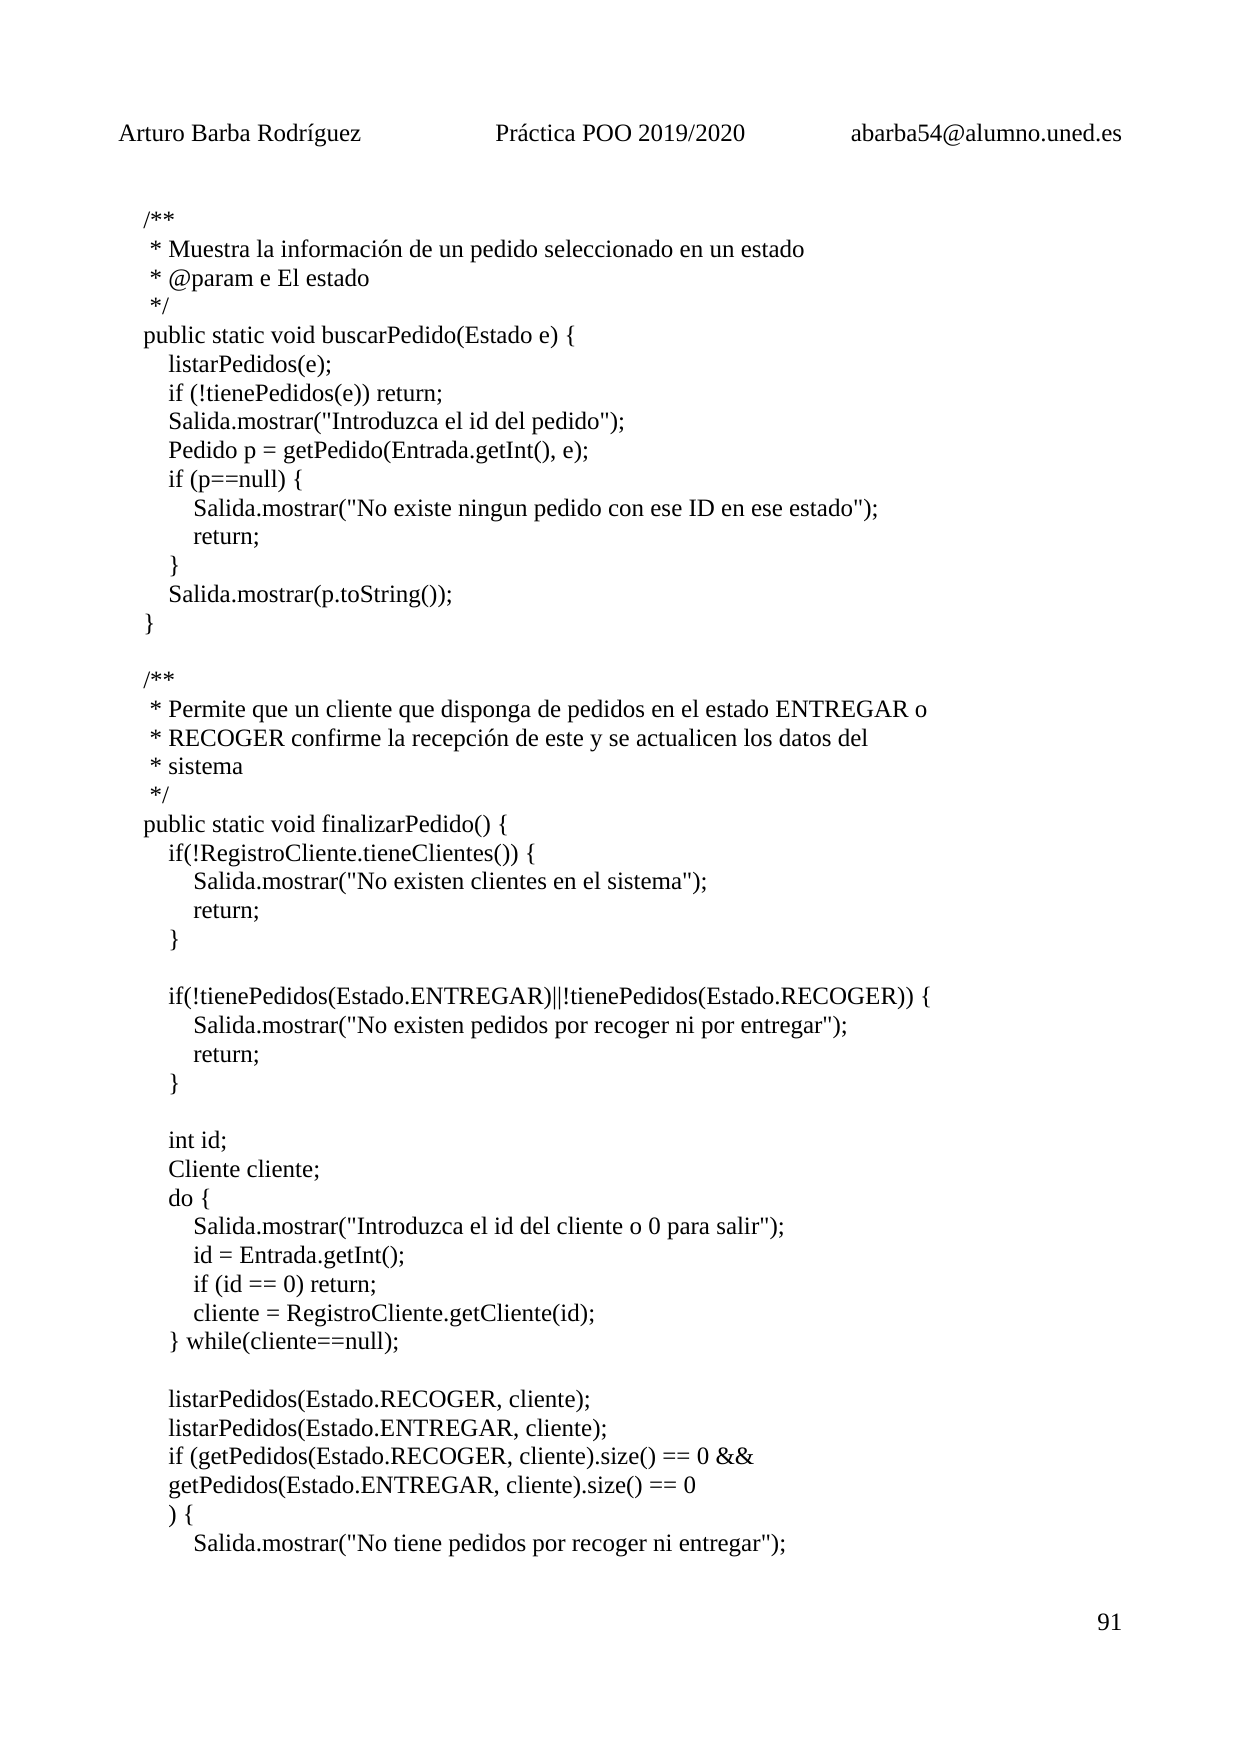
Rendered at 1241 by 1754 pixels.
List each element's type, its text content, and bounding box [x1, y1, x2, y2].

text Salida.mostrar(p.toString()); [118, 579, 1122, 608]
text do { [118, 1183, 1122, 1211]
text Salida.mostrar("Introduzca el id del cliente o 0 para salir"); [118, 1211, 1122, 1240]
text ) { [118, 1499, 1122, 1528]
text id = Entrada.getInt(); [118, 1240, 1122, 1269]
text Cliente cliente; [118, 1154, 1122, 1183]
text * sistema [118, 751, 1122, 780]
text Pedido p = getPedido(Entrada.getInt(), e); [118, 435, 1122, 464]
text } while(cliente==null); [118, 1326, 1122, 1355]
text if (id == 0) return; [118, 1269, 1122, 1298]
text * Muestra la información de un pedido seleccionado en un estado [118, 234, 1122, 263]
text * @param e El estado [118, 263, 1122, 291]
text */ [118, 780, 1122, 809]
text public static void buscarPedido(Estado e) { [118, 320, 1122, 349]
text if (getPedidos(Estado.RECOGER, cliente).size() == 0 && [118, 1441, 1122, 1470]
text Salida.mostrar("No existe ningun pedido con ese ID en ese estado"); [118, 493, 1122, 521]
text if(!RegistroCliente.tieneClientes()) { [118, 838, 1122, 866]
text } [118, 924, 1122, 953]
text /** [118, 205, 1122, 234]
text int id; [118, 1125, 1122, 1154]
text * Permite que un cliente que disponga de pedidos en el estado ENTREGAR o [118, 694, 1122, 723]
text if(!tienePedidos(Estado.ENTREGAR)||!tienePedidos(Estado.RECOGER)) { [118, 981, 1122, 1010]
text Salida.mostrar("No existen clientes en el sistema"); [118, 866, 1122, 895]
text } [118, 550, 1122, 579]
text return; [118, 521, 1122, 550]
text */ [118, 291, 1122, 320]
text } [118, 608, 1122, 636]
text return; [118, 1039, 1122, 1068]
text getPedidos(Estado.ENTREGAR, cliente).size() == 0 [118, 1470, 1122, 1499]
text * RECOGER confirme la recepción de este y se actualicen los datos del [118, 723, 1122, 751]
text cliente = RegistroCliente.getCliente(id); [118, 1298, 1122, 1326]
text public static void finalizarPedido() { [118, 809, 1122, 838]
text listarPedidos(e); [118, 349, 1122, 378]
text if (p==null) { [118, 464, 1122, 493]
text return; [118, 895, 1122, 924]
text } [118, 1068, 1122, 1096]
text /** [118, 665, 1122, 694]
text listarPedidos(Estado.RECOGER, cliente); [118, 1384, 1122, 1413]
text Salida.mostrar("Introduzca el id del pedido"); [118, 406, 1122, 435]
text listarPedidos(Estado.ENTREGAR, cliente); [118, 1413, 1122, 1441]
text Salida.mostrar("No tiene pedidos por recoger ni entregar"); [118, 1528, 1122, 1556]
text Salida.mostrar("No existen pedidos por recoger ni por entregar"); [118, 1010, 1122, 1039]
text if (!tienePedidos(e)) return; [118, 378, 1122, 406]
